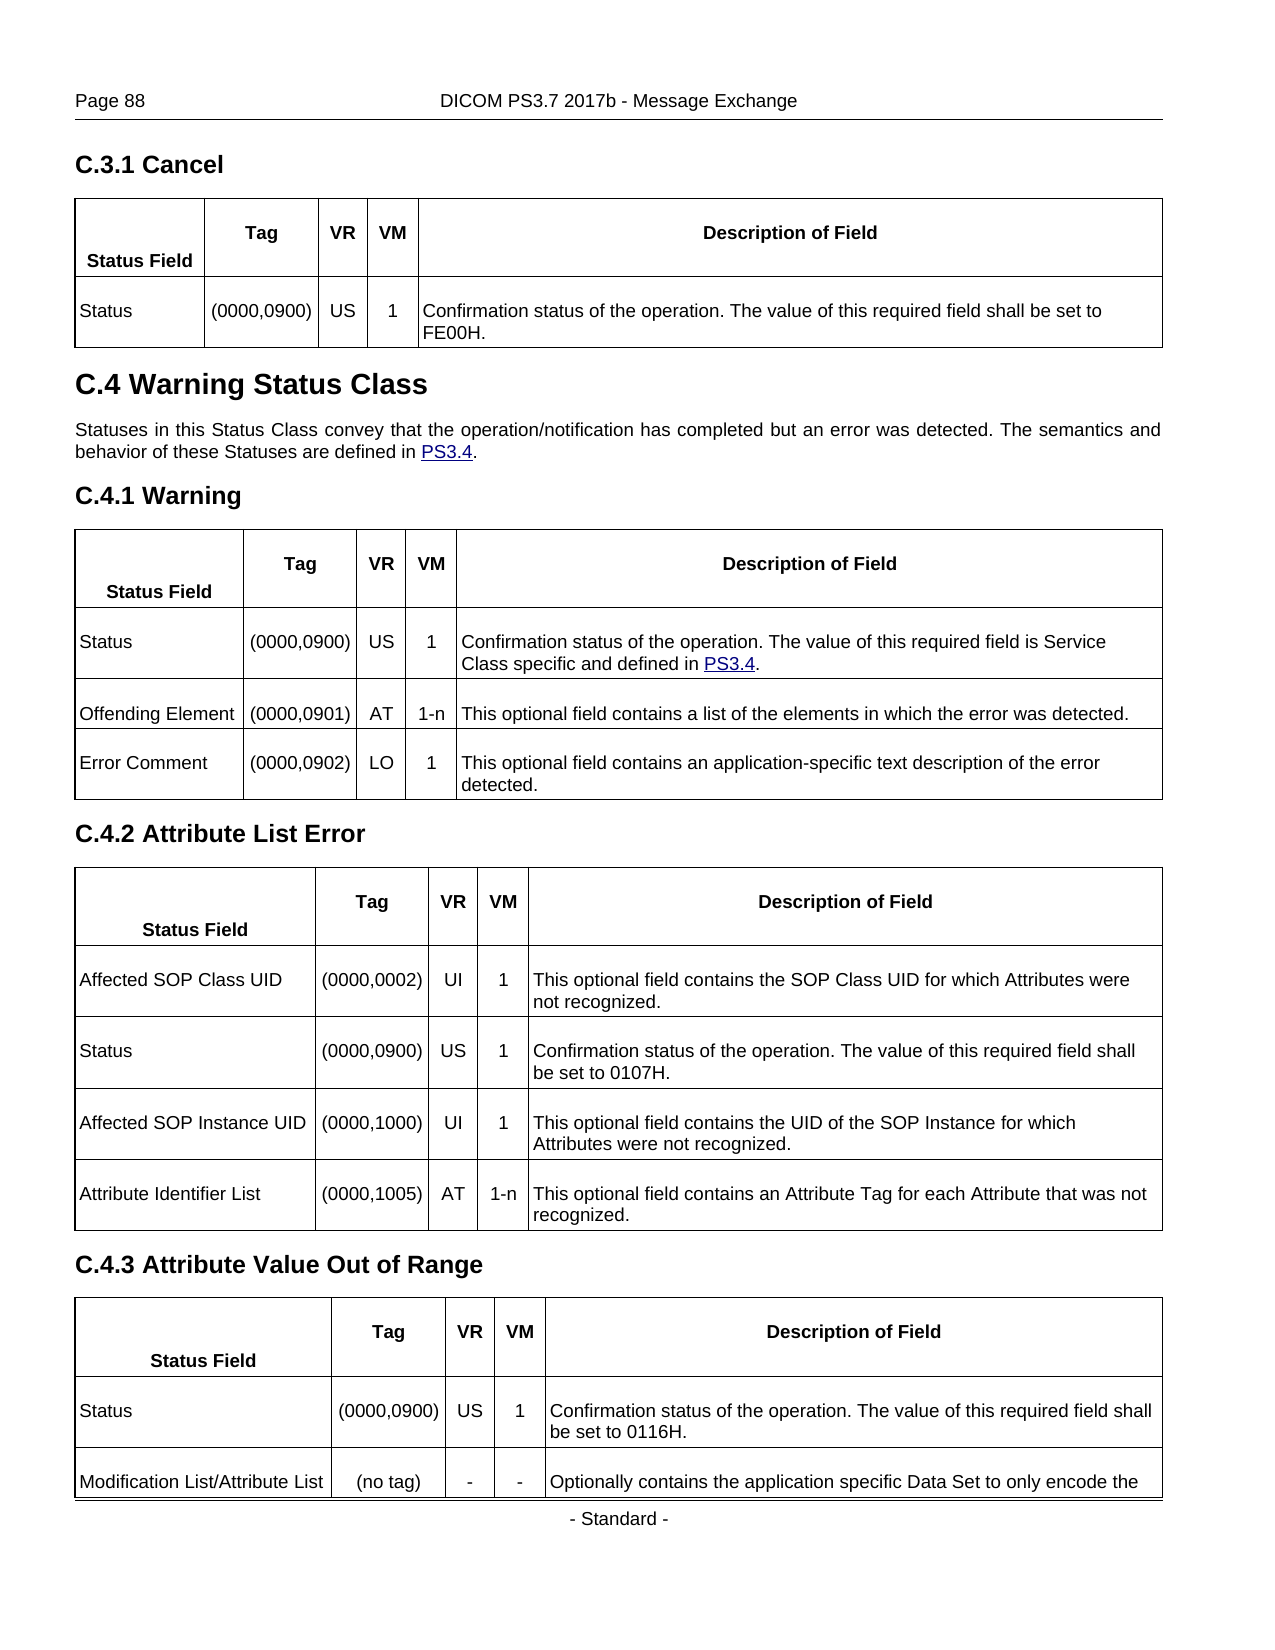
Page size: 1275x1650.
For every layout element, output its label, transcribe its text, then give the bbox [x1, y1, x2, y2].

text C.3.1 Cancel [75, 150, 1162, 179]
table_cell Error Comment [76, 729, 243, 799]
table_header Description of Field [529, 868, 1162, 945]
table_cell Optionally contains the application specific Data Set to only encode the [546, 1448, 1162, 1497]
table_cell (0000,0900) [205, 277, 318, 347]
table_cell US [429, 1017, 477, 1087]
table_cell US [446, 1377, 494, 1447]
table_cell 1 [406, 608, 456, 678]
table_cell Status [76, 608, 243, 678]
text C.4 Warning Status Class [75, 367, 1162, 401]
table_header Description of Field [419, 199, 1162, 276]
table_cell Status [76, 1377, 331, 1447]
text C.4.1 Warning [75, 481, 1162, 510]
table_header VR [319, 199, 367, 276]
table_header Tag [244, 530, 356, 607]
table_cell 1-n [406, 679, 456, 728]
table_header VM [368, 199, 418, 276]
table_header Tag [205, 199, 318, 276]
table_cell (0000,1005) [316, 1160, 428, 1230]
table_header Tag [332, 1298, 445, 1376]
table_cell LO [357, 729, 405, 799]
table_cell Confirmation status of the operation. The value of this required field shall be set to 0116H. [546, 1377, 1162, 1447]
table_header Status Field [76, 199, 204, 276]
table_cell This optional field contains the SOP Class UID for which Attributes were not recognized. [529, 946, 1162, 1016]
table_cell US [319, 277, 367, 347]
table_cell (0000,0900) [244, 608, 356, 678]
table_cell This optional field contains an Attribute Tag for each Attribute that was not recognized. [529, 1160, 1162, 1230]
table_header VR [429, 868, 477, 945]
table_cell This optional field contains an application-specific text description of the error detected. [457, 729, 1162, 799]
table_cell UI [429, 1089, 477, 1159]
table_header Tag [316, 868, 428, 945]
table_header VR [446, 1298, 494, 1376]
table_cell (no tag) [332, 1448, 445, 1497]
table_cell AT [429, 1160, 477, 1230]
table_header Status Field [76, 1298, 331, 1376]
table_cell This optional field contains a list of the elements in which the error was detected. [457, 679, 1162, 728]
table_cell 1-n [478, 1160, 528, 1230]
table_header Description of Field [546, 1298, 1162, 1376]
table_header VM [478, 868, 528, 945]
table_cell Confirmation status of the operation. The value of this required field is Service Class specific and defined in PS3.4. [457, 608, 1162, 678]
table_cell 1 [406, 729, 456, 799]
table_header Status Field [76, 868, 315, 945]
table_cell 1 [478, 946, 528, 1016]
table_header Status Field [76, 530, 243, 607]
table_header VM [406, 530, 456, 607]
text Statuses in this Status Class convey that the operation/notification has completed but an error was detected. The semantics and behavior of these Statuses are defined in PS3.4. [75, 419, 1162, 462]
table_cell Status [76, 1017, 315, 1087]
table_cell - [495, 1448, 545, 1497]
table_cell - [446, 1448, 494, 1497]
table_cell Offending Element [76, 679, 243, 728]
table_cell 1 [495, 1377, 545, 1447]
table_cell Affected SOP Instance UID [76, 1089, 315, 1159]
table_cell Confirmation status of the operation. The value of this required field shall be set to FE00H. [419, 277, 1162, 347]
table_cell (0000,1000) [316, 1089, 428, 1159]
table_cell AT [357, 679, 405, 728]
table_cell (0000,0002) [316, 946, 428, 1016]
table_cell (0000,0900) [316, 1017, 428, 1087]
table_cell Confirmation status of the operation. The value of this required field shall be set to 0107H. [529, 1017, 1162, 1087]
table_cell 1 [478, 1017, 528, 1087]
table_cell Attribute Identifier List [76, 1160, 315, 1230]
table_header VM [495, 1298, 545, 1376]
table_cell Modification List/Attribute List [76, 1448, 331, 1497]
table_cell Affected SOP Class UID [76, 946, 315, 1016]
table_cell This optional field contains the UID of the SOP Instance for which Attributes were not recognized. [529, 1089, 1162, 1159]
table_cell Status [76, 277, 204, 347]
table_cell (0000,0902) [244, 729, 356, 799]
table_header VR [357, 530, 405, 607]
table_cell 1 [368, 277, 418, 347]
table_cell (0000,0901) [244, 679, 356, 728]
table_cell (0000,0900) [332, 1377, 445, 1447]
text C.4.3 Attribute Value Out of Range [75, 1250, 1162, 1278]
table_header Description of Field [457, 530, 1162, 607]
table_cell US [357, 608, 405, 678]
table_cell UI [429, 946, 477, 1016]
table_cell 1 [478, 1089, 528, 1159]
text C.4.2 Attribute List Error [75, 819, 1162, 848]
